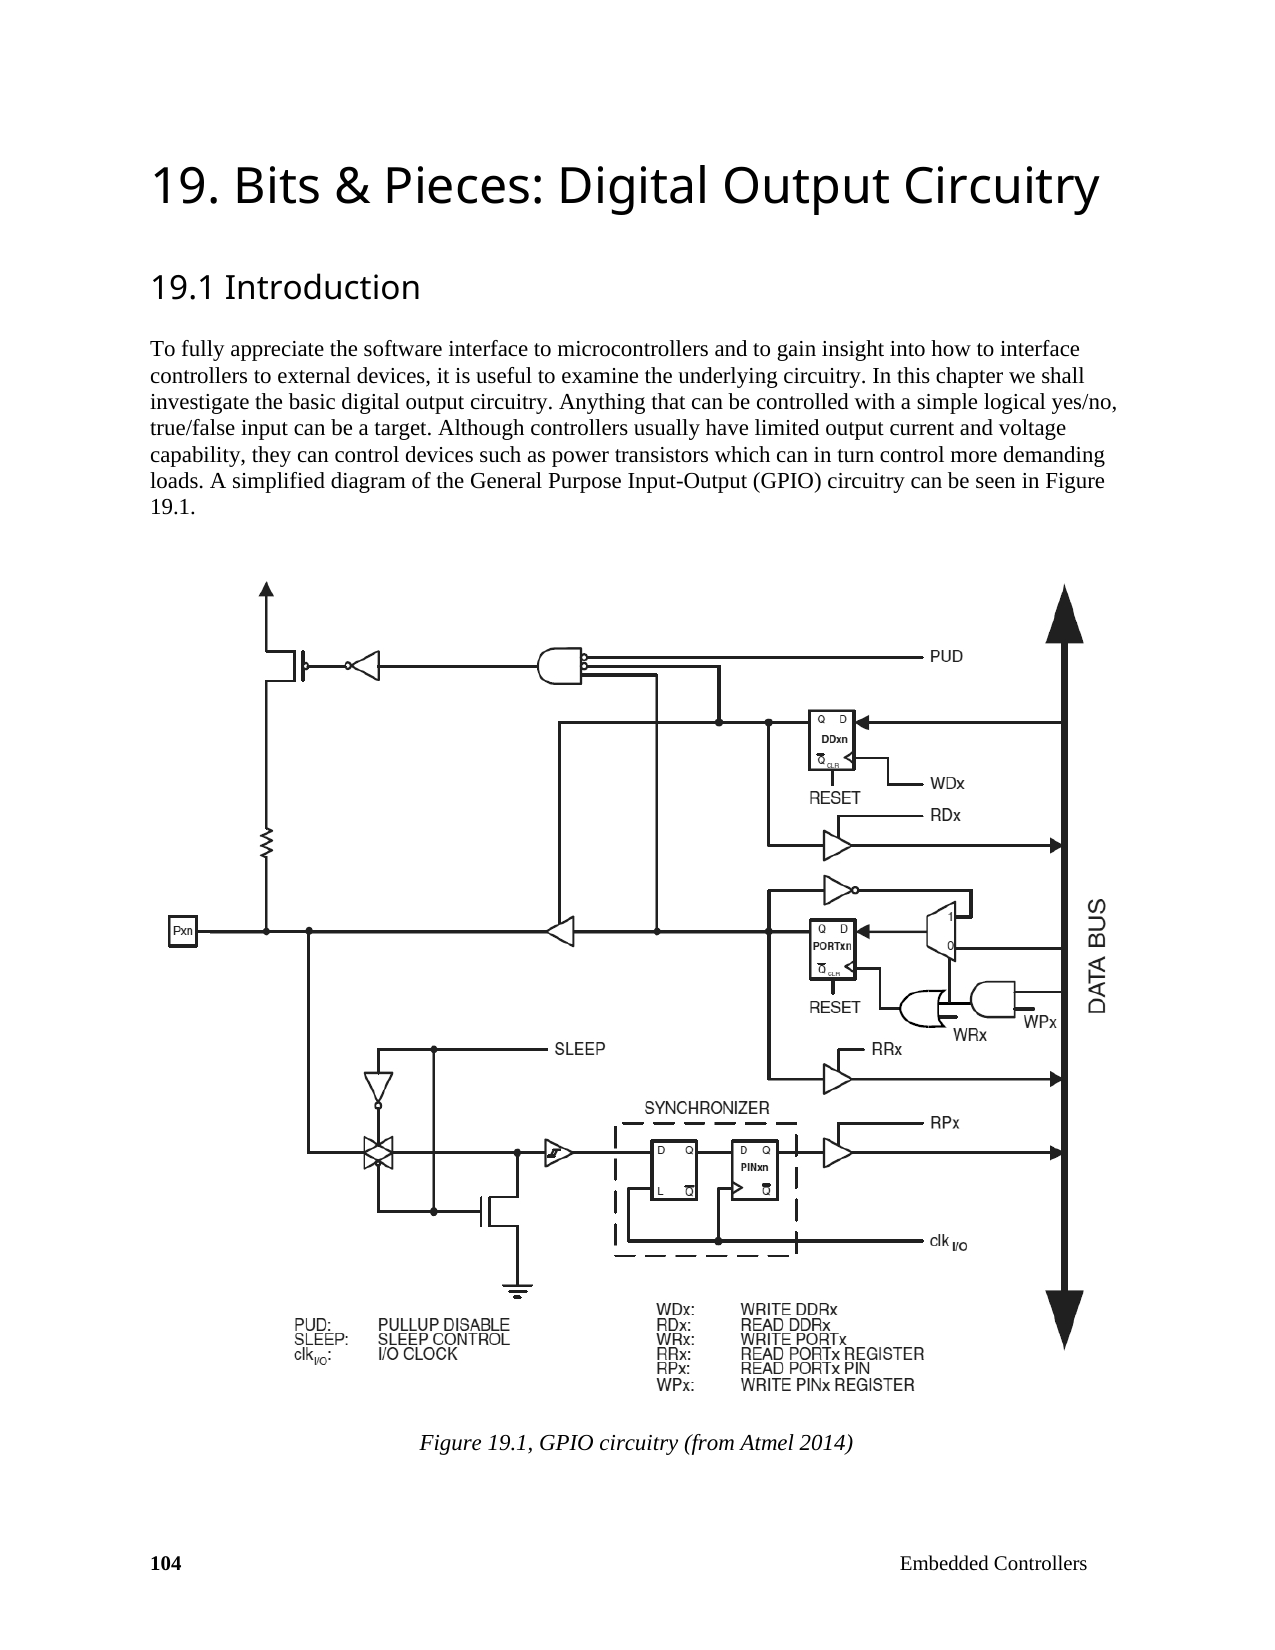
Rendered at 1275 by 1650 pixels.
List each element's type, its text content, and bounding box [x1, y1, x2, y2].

title To fully appreciate the software interface to microcontrollers and to gain insight into how to interface controllers to external devices, it is useful to examine the underlying circuitry. In this chapter we shall investigate the basic digital output circuitry. Anything that can be controlled with a simple logical yes/no, true/false input can be a target. Although controllers usually have limited output current and voltage capability, they can control devices such as power transistors which can in turn control more demanding loads. A simplified diagram of the General Purpose Input-Output (GPIO) circuitry can be seen in Figure 19.1. [150, 335, 1125, 520]
picture [151, 574, 1122, 1402]
title 19. Bits & Pieces: Digital Output Circuitry [150, 150, 1125, 218]
title Figure 19.1, GPIO circuitry (from Atmel 2014) [150, 1429, 1125, 1455]
subtitle 19.1 Introduction [150, 263, 1125, 309]
